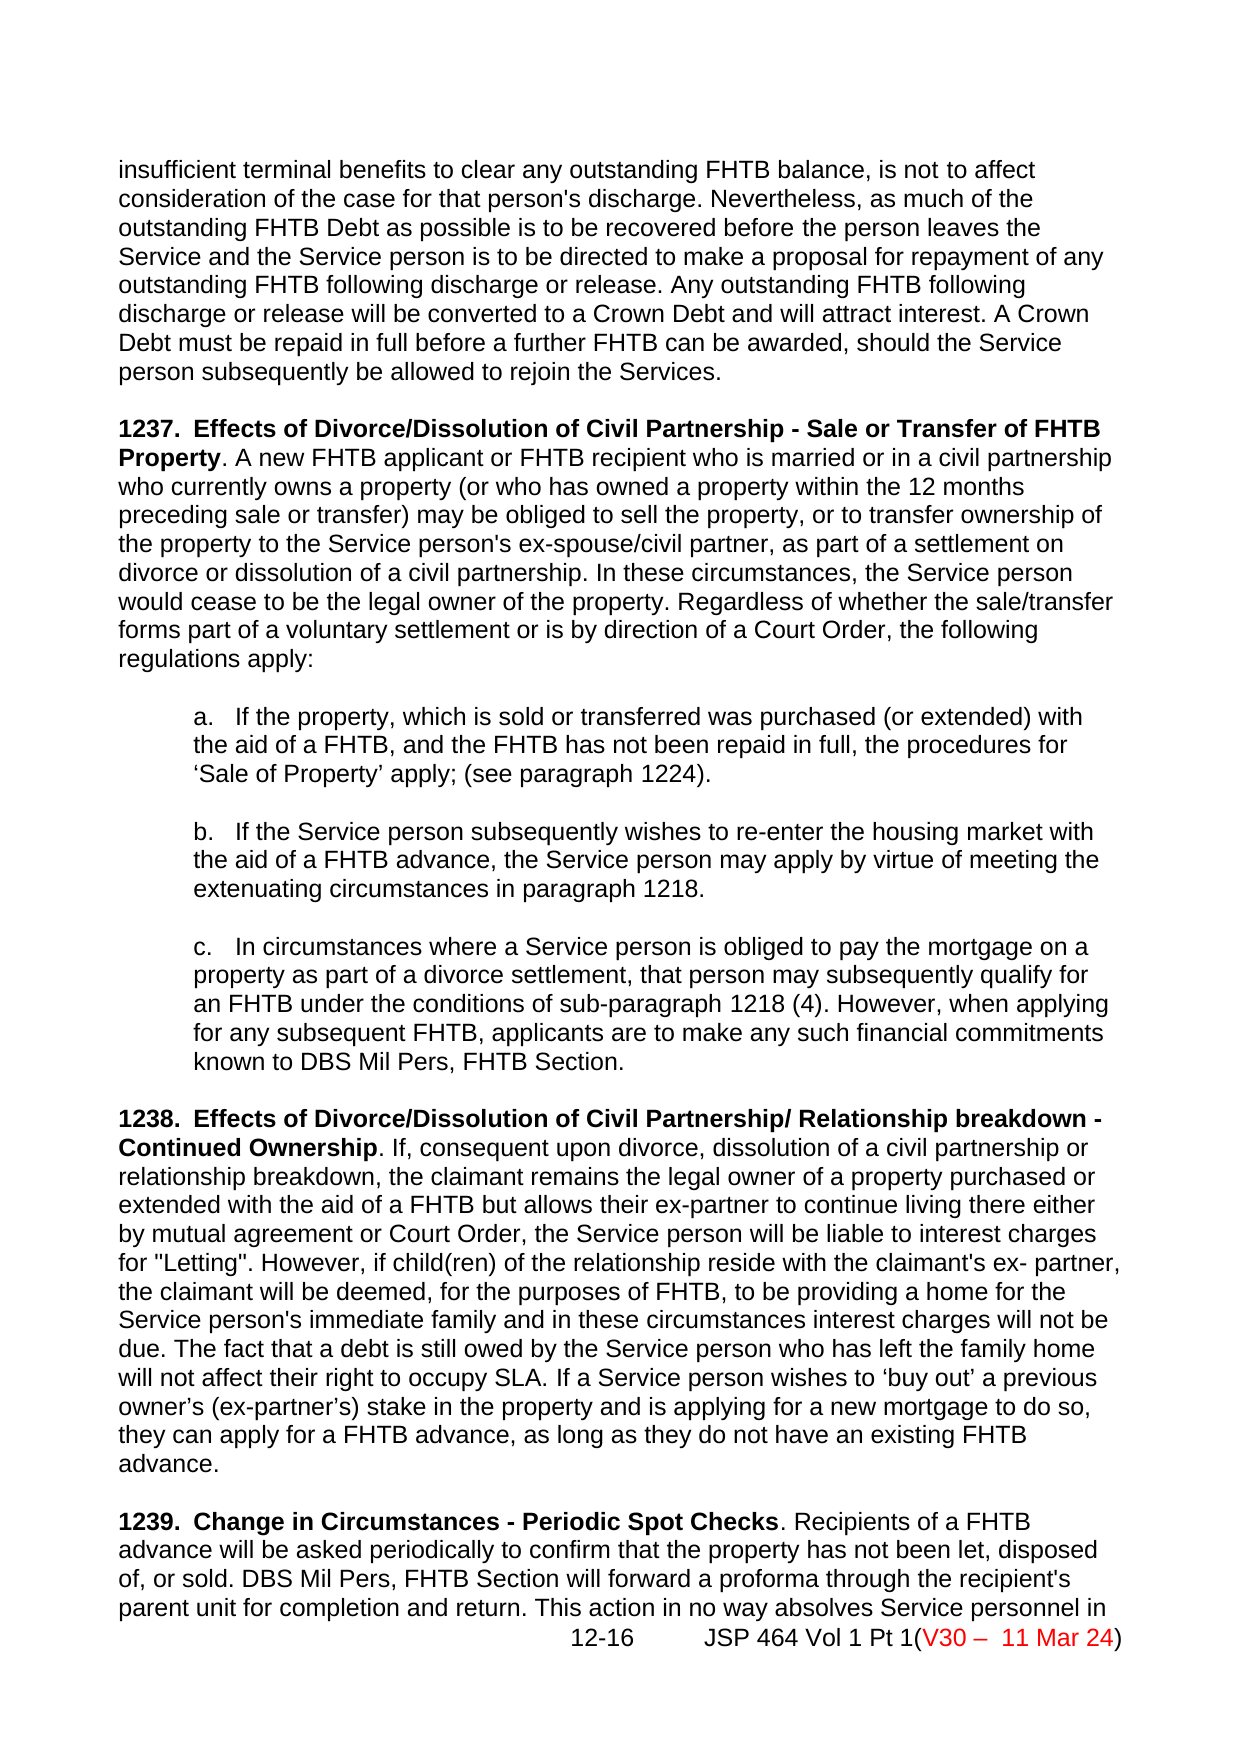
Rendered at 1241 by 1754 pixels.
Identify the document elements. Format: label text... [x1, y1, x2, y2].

text 1239. Change in Circumstances - Periodic Spot Checks. Recipients of a FHTB advance will be asked periodically to confirm that the property has not been let, disposed of, or sold. DBS Mil Pers, FHTB Section will forward a proforma through the recipient's parent unit for completion and return. This action in no way absolves Service personnel in [118, 1507, 1122, 1622]
list In circumstances where a Service person is obliged to pay the mortgage on a property as part of a divorce settlement, that person may subsequently qualify for an FHTB under the conditions of sub-paragraph 1218 (4). However, when applying for any subsequent FHTB, applicants are to make any such financial commitments known to DBS Mil Pers, FHTB Section. [193, 932, 1122, 1075]
text 1237. Effects of Divorce/Dissolution of Civil Partnership - Sale or Transfer of FHTB Property. A new FHTB applicant or FHTB recipient who is married or in a civil partnership who currently owns a property (or who has owned a property within the 12 months preceding sale or transfer) may be obliged to sell the property, or to transfer ownership of the property to the Service person's ex-spouse/civil partner, as part of a settlement on divorce or dissolution of a civil partnership. In these circumstances, the Service person would cease to be the legal owner of the property. Regardless of whether the sale/transfer forms part of a voluntary settlement or is by direction of a Court Order, the following regulations apply: [118, 414, 1122, 673]
list If the Service person subsequently wishes to re-enter the housing market with the aid of a FHTB advance, the Service person may apply by virtue of meeting the extenuating circumstances in paragraph 1218. [193, 817, 1122, 903]
text insufficient terminal benefits to clear any outstanding FHTB balance, is not to affect consideration of the case for that person's discharge. Nevertheless, as much of the outstanding FHTB Debt as possible is to be recovered before the person leaves the Service and the Service person is to be directed to make a proposal for repayment of any outstanding FHTB following discharge or release. Any outstanding FHTB following discharge or release will be converted to a Crown Debt and will attract interest. A Crown Debt must be repaid in full before a further FHTB can be awarded, should the Service person subsequently be allowed to rejoin the Services. [118, 155, 1122, 385]
text 1238. Effects of Divorce/Dissolution of Civil Partnership/ Relationship breakdown - Continued Ownership. If, consequent upon divorce, dissolution of a civil partnership or relationship breakdown, the claimant remains the legal owner of a property purchased or extended with the aid of a FHTB but allows their ex-partner to continue living there either by mutual agreement or Court Order, the Service person will be liable to interest charges for "Letting". However, if child(ren) of the relationship reside with the claimant's ex- partner, the claimant will be deemed, for the purposes of FHTB, to be providing a home for the Service person's immediate family and in these circumstances interest charges will not be due. The fact that a debt is still owed by the Service person who has left the family home will not affect their right to occupy SLA. If a Service person wishes to ‘buy out’ a previous owner’s (ex-partner’s) stake in the property and is applying for a new mortgage to do so, they can apply for a FHTB advance, as long as they do not have an existing FHTB advance. [118, 1104, 1122, 1478]
list If the property, which is sold or transferred was purchased (or extended) with the aid of a FHTB, and the FHTB has not been repaid in full, the procedures for ‘Sale of Property’ apply; (see paragraph 1224). [193, 702, 1122, 788]
